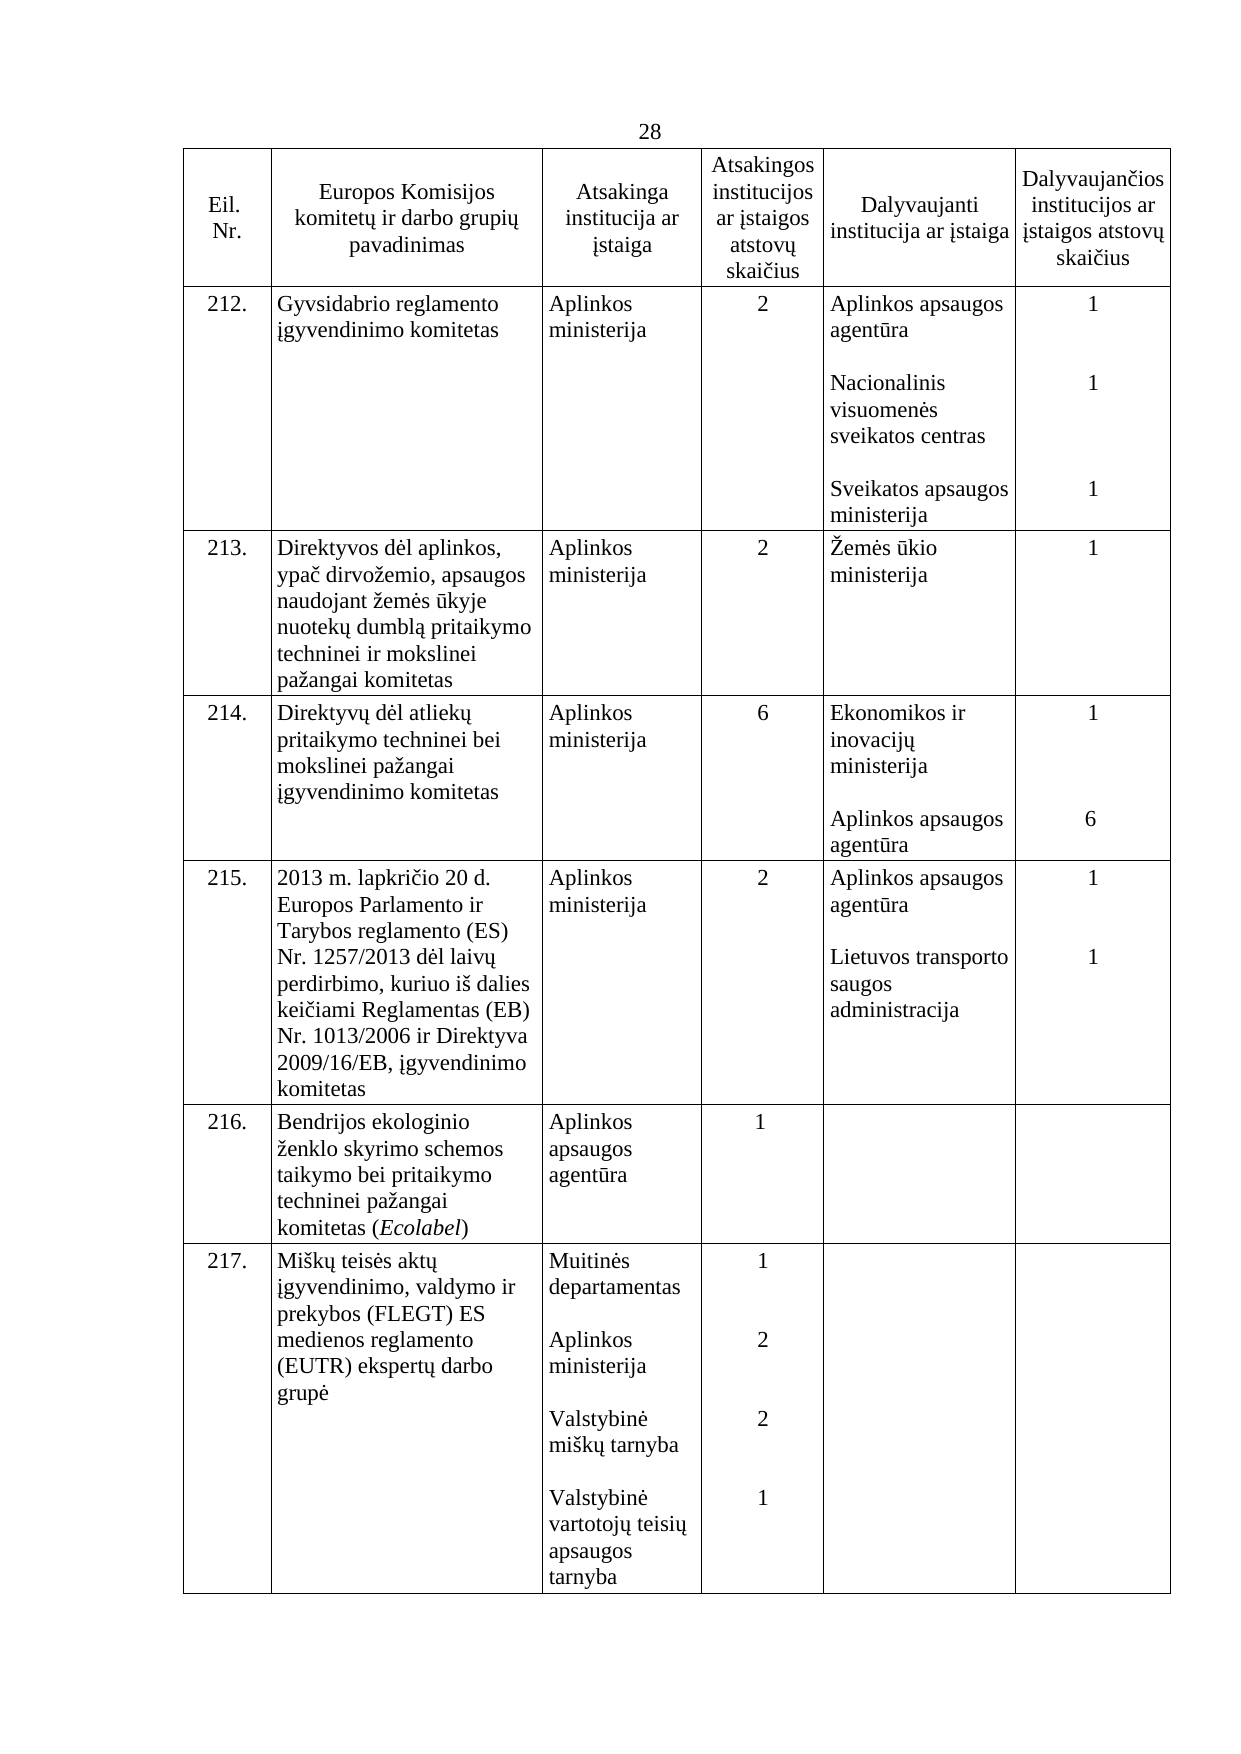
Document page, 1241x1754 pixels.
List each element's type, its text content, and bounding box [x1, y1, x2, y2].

table_cell Direktyvos dėl aplinkos, ypač dirvožemio, apsaugos naudojant žemės ūkyje nuotekų dumblą pritaikymo techninei ir mokslinei pažangai komitetas [272, 531, 542, 695]
table_cell Aplinkos ministerija [543, 861, 701, 1104]
table_cell 1 [1016, 531, 1170, 695]
table_cell [824, 1244, 1015, 1592]
table_cell Aplinkos ministerija [543, 696, 701, 860]
table_cell 216. [184, 1105, 271, 1243]
table_cell Aplinkos ministerija [543, 531, 701, 695]
table_cell Ekonomikos ir inovacijų ministerija Aplinkos apsaugos agentūra [824, 696, 1015, 860]
table_cell Aplinkos apsaugos agentūra [543, 1105, 701, 1243]
table_cell Aplinkos ministerija [543, 287, 701, 530]
table_header Atsakingos institucijos ar įstaigos atstovų skaičius [702, 149, 823, 286]
table_header Eil. Nr. [184, 149, 271, 286]
table_cell 2013 m. lapkričio 20 d. Europos Parlamento ir Tarybos reglamento (ES) Nr. 1257/2013 dėl laivų perdirbimo, kuriuo iš dalies keičiami Reglamentas (EB) Nr. 1013/2006 ir Direktyva 2009/16/EB, įgyvendinimo komitetas [272, 861, 542, 1104]
table_cell 6 [702, 696, 823, 860]
table_cell Aplinkos apsaugos agentūra Nacionalinis visuomenės sveikatos centras Sveikatos apsaugos ministerija [824, 287, 1015, 530]
table_cell 215. [184, 861, 271, 1104]
table_cell Aplinkos apsaugos agentūra Lietuvos transporto saugos administracija [824, 861, 1015, 1104]
table_cell 1 1 [1016, 861, 1170, 1104]
table_cell 1 1 1 [1016, 287, 1170, 530]
table_cell 213. [184, 531, 271, 695]
table_cell Muitinės departamentas Aplinkos ministerija Valstybinė miškų tarnyba Valstybinė vartotojų teisių apsaugos tarnyba [543, 1244, 701, 1592]
table_cell [1016, 1244, 1170, 1592]
table_header Atsakinga institucija ar įstaiga [543, 149, 701, 286]
table_header Europos Komisijos komitetų ir darbo grupių pavadinimas [272, 149, 542, 286]
table_header Dalyvaujanti institucija ar įstaiga [824, 149, 1015, 286]
table_cell 2 [702, 287, 823, 530]
table_header Dalyvaujančios institucijos ar įstaigos atstovų skaičius [1016, 149, 1170, 286]
table_cell 2 [702, 861, 823, 1104]
table_cell 217. [184, 1244, 271, 1592]
table_cell [824, 1105, 1015, 1243]
table_cell Žemės ūkio ministerija [824, 531, 1015, 695]
table_cell 214. [184, 696, 271, 860]
table_cell Miškų teisės aktų įgyvendinimo, valdymo ir prekybos (FLEGT) ES medienos reglamento (EUTR) ekspertų darbo grupė [272, 1244, 542, 1592]
table_cell [1016, 1105, 1170, 1243]
table_cell 212. [184, 287, 271, 530]
table_cell 1 6 [1016, 696, 1170, 860]
table_cell Bendrijos ekologinio ženklo skyrimo schemos taikymo bei pritaikymo techninei pažangai komitetas (Ecolabel) [272, 1105, 542, 1243]
table_cell 1 2 2 1 [702, 1244, 823, 1592]
table_cell Gyvsidabrio reglamento įgyvendinimo komitetas [272, 287, 542, 530]
table_cell Direktyvų dėl atliekų pritaikymo techninei bei mokslinei pažangai įgyvendinimo komitetas [272, 696, 542, 860]
table_cell 2 [702, 531, 823, 695]
table_cell 1 [702, 1105, 823, 1243]
